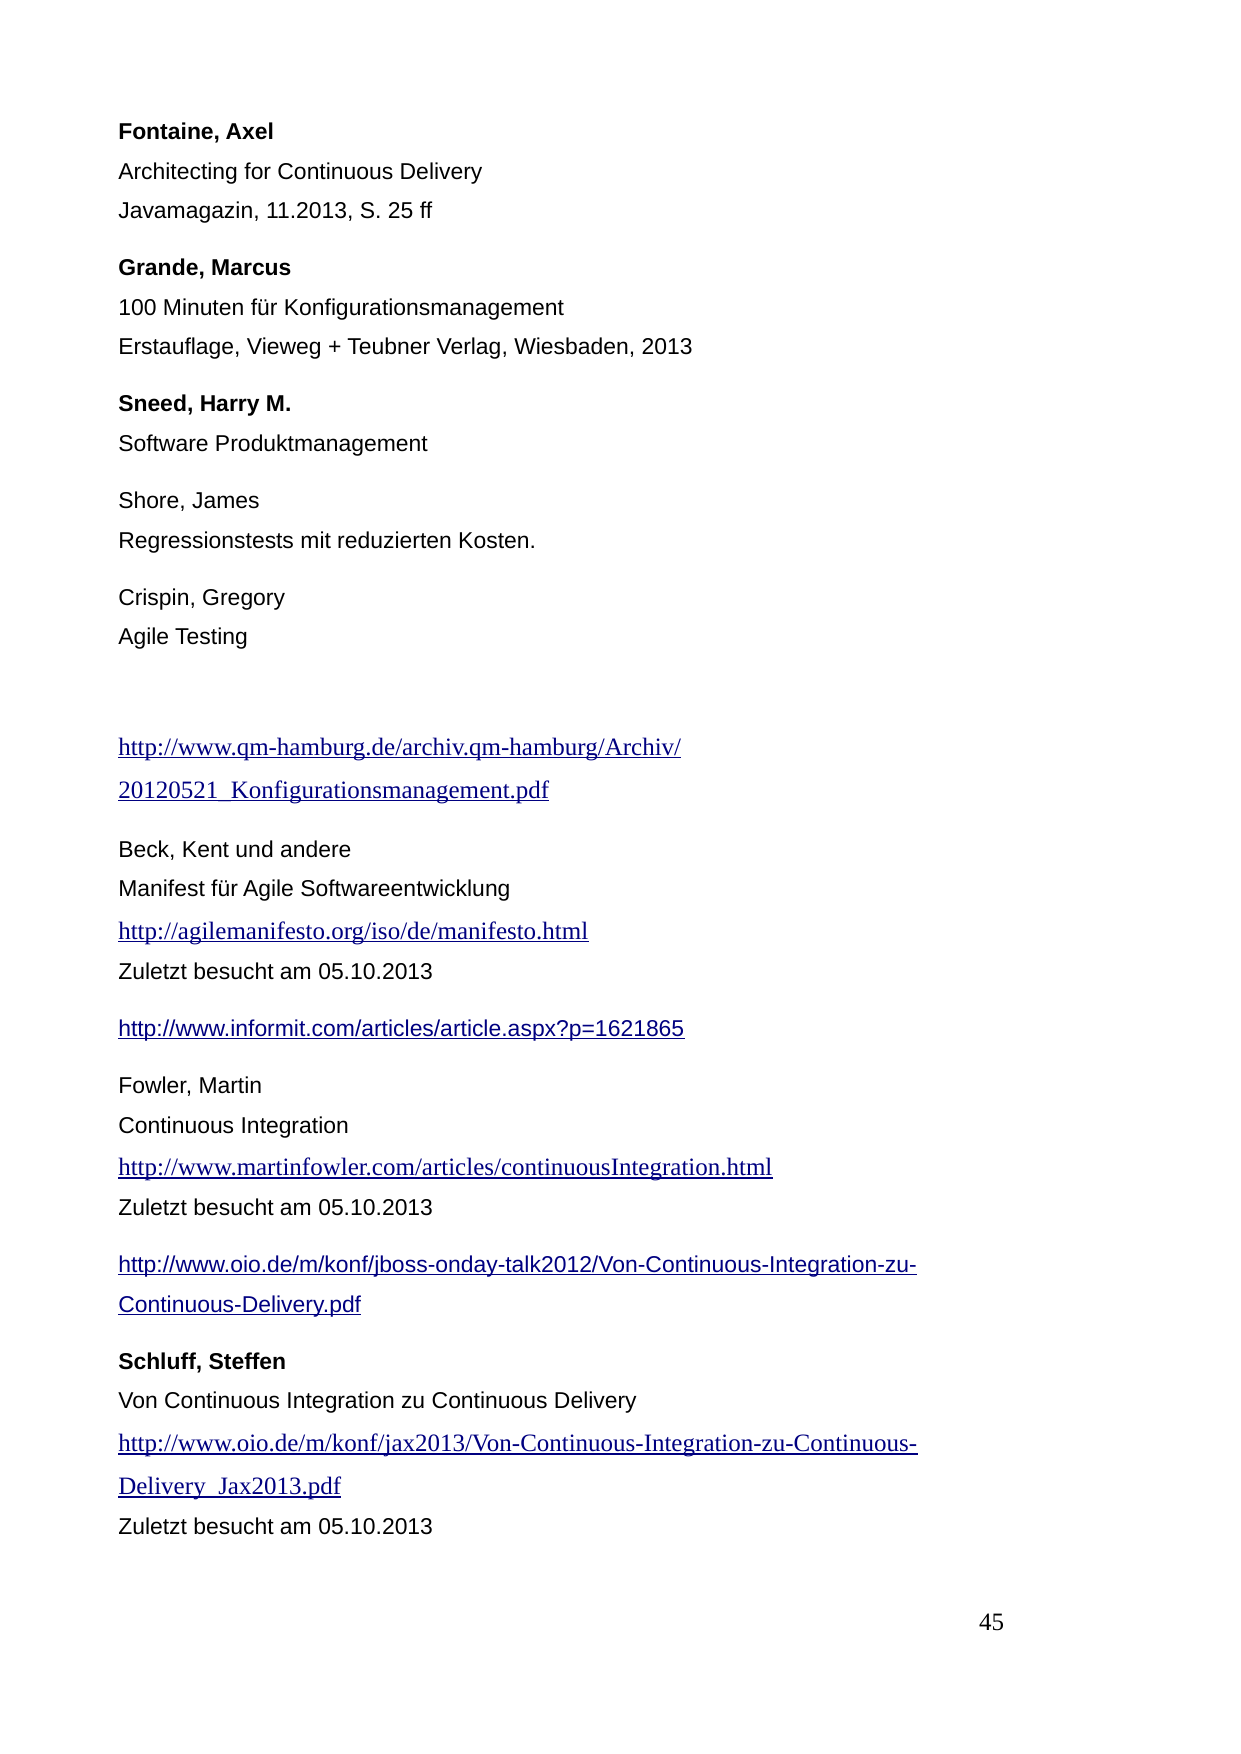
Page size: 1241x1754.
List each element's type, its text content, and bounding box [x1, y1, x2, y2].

text Crispin, Gregory Agile Testing [118, 584, 1004, 649]
text Sneed, Harry M. Software Produktmanagement [118, 390, 1004, 456]
text Fowler, Martin Continuous Integration http://www.martinfowler.com/articles/continuousIntegration.html Zuletzt besucht am 05.10.2013 [118, 1072, 1004, 1221]
text Grande, Marcus 100 Minuten für Konfigurationsmanagement Erstauflage, Vieweg + Teubner Verlag, Wiesbaden, 2013 [118, 254, 1004, 359]
text Fontaine, Axel Architecting for Continuous Delivery Javamagazin, 11.2013, S. 25 ff [118, 118, 1004, 223]
text Schluff, Steffen Von Continuous Integration zu Continuous Delivery http://www.oio.de/m/konf/jax2013/Von-Continuous-Integration-zu-Continuous-Delivery_Jax2013.pdf Zuletzt besucht am 05.10.2013 [118, 1348, 1004, 1539]
text Shore, James Regressionstests mit reduzierten Kosten. [118, 487, 1004, 553]
text Beck, Kent und andere Manifest für Agile Softwareentwicklung http://agilemanifesto.org/iso/de/manifesto.html Zuletzt besucht am 05.10.2013 [118, 836, 1004, 984]
text http://www.informit.com/articles/article.aspx?p=1621865 [118, 1015, 1004, 1041]
text http://www.oio.de/m/konf/jboss-onday-talk2012/Von-Continuous-Integration-zu-Continuous-Delivery.pdf [118, 1251, 1004, 1317]
text http://www.qm-hamburg.de/archiv.qm-hamburg/Archiv/20120521_Konfigurationsmanagement.pdf [118, 732, 1004, 803]
